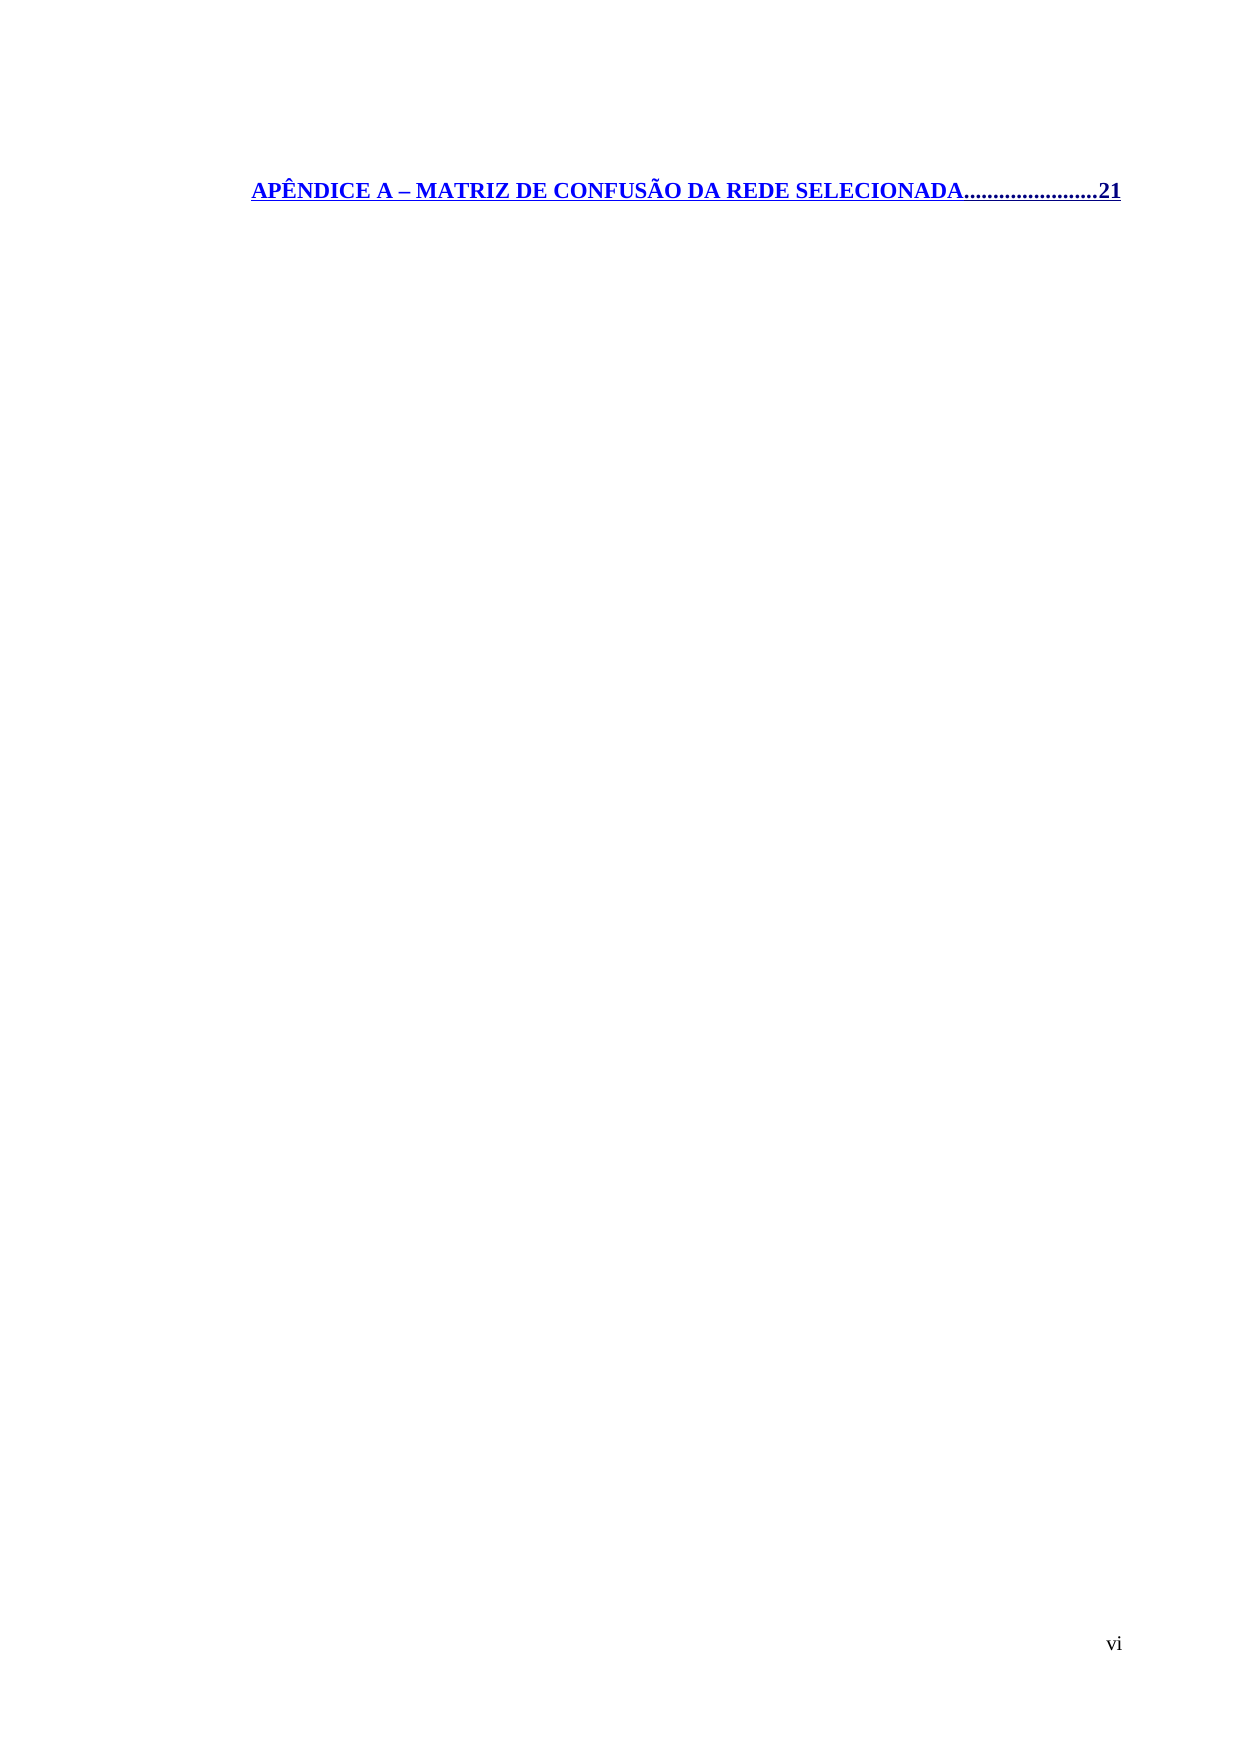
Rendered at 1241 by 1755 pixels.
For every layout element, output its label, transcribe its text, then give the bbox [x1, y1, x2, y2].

text APÊNDICE A – Matriz de confusão da rede selecionada 21 [177, 177, 1122, 203]
